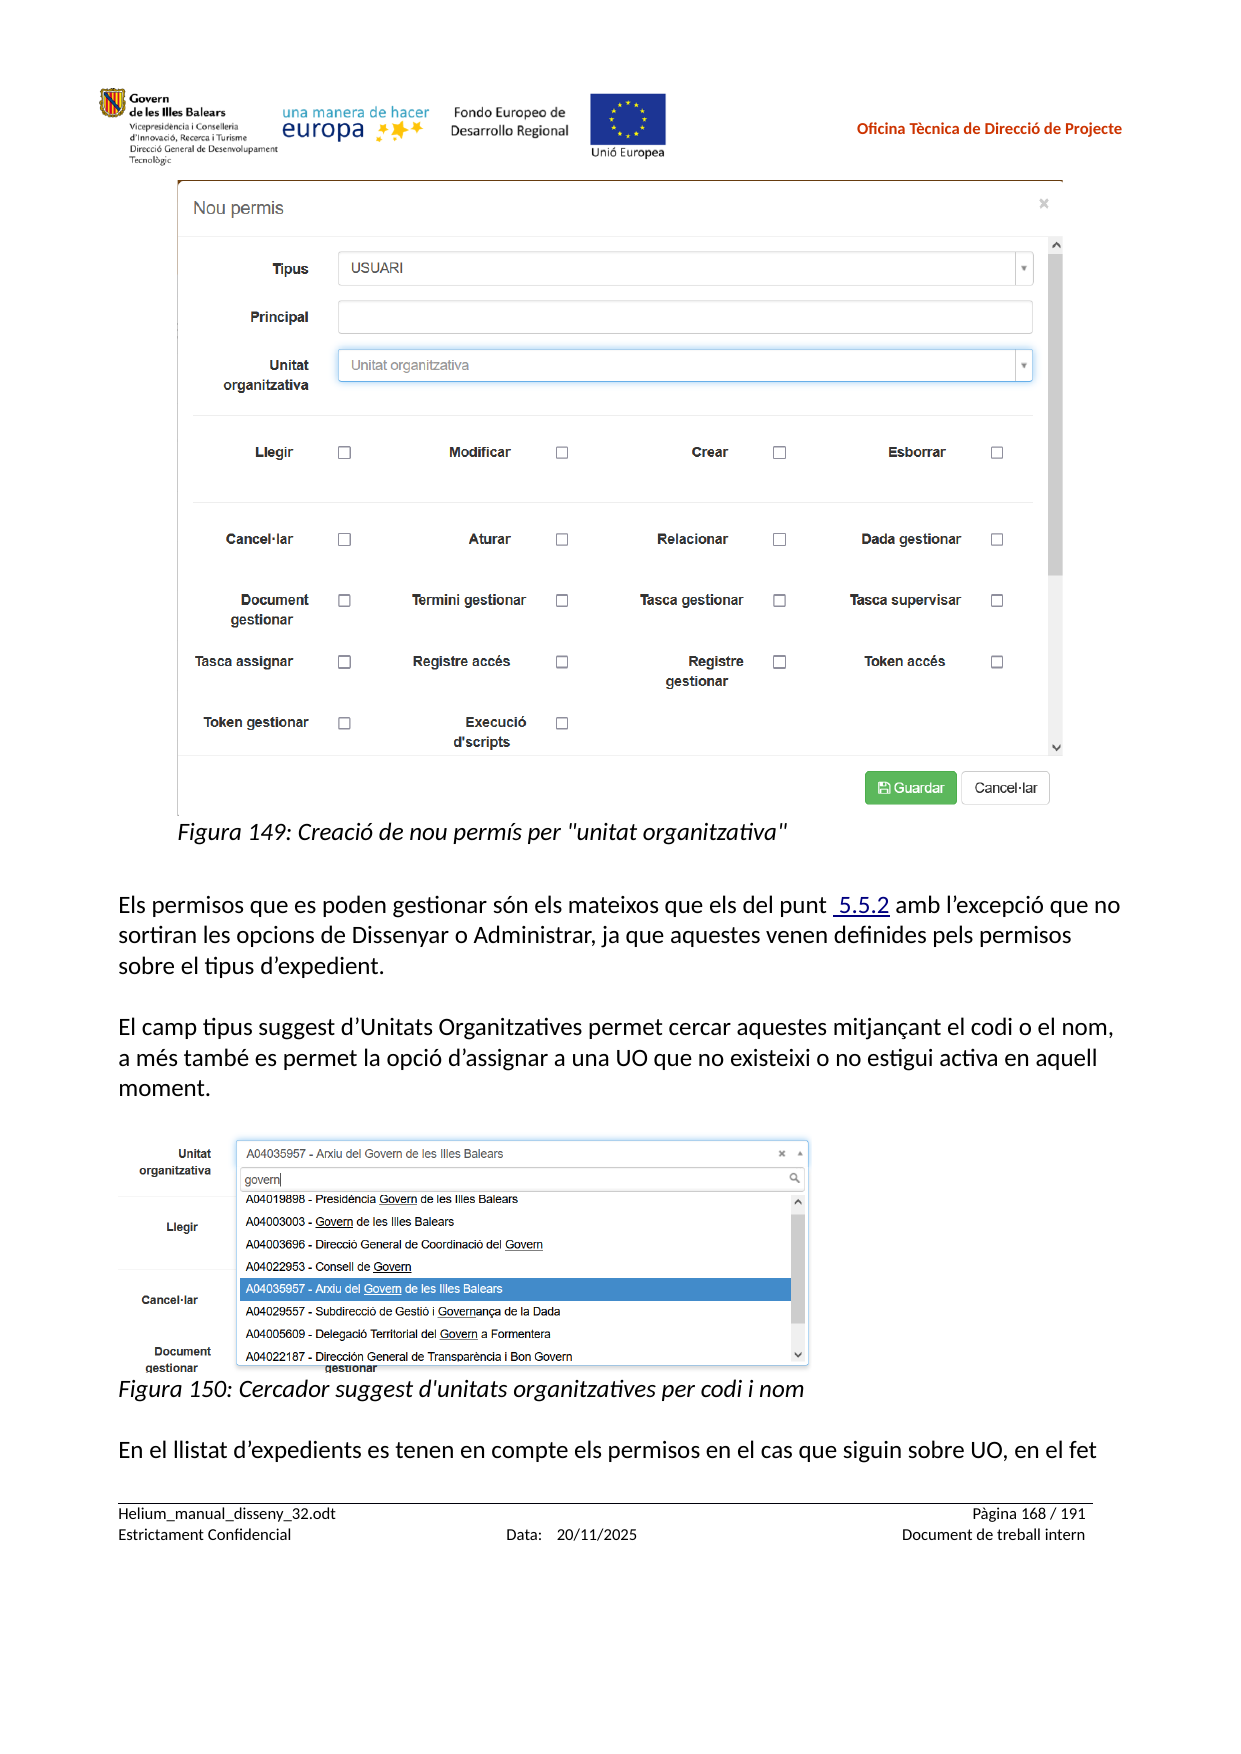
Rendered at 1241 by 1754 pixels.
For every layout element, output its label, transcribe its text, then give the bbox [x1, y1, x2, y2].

picture [118, 1131, 812, 1373]
text Figura 149: Creació de nou permís per "unitat organitzativa" [177, 816, 1063, 846]
picture [99, 87, 668, 166]
text Figura 150: Cercador suggest d'unitats organitzatives per codi i nom [118, 1373, 812, 1403]
text En el llistat d’expedients es tenen en compte els permisos en el cas que siguin sobre UO, en el fet [118, 1434, 1122, 1464]
picture [177, 180, 1063, 816]
text Els permisos que es poden gestionar són els mateixos que els del punt 5.5.2 amb l’excepció que no sortiran les opcions de Dissenyar o Administrar, ja que aquestes venen definides pels permisos sobre el tipus d’expedient. [118, 889, 1122, 981]
text El camp tipus suggest d’Unitats Organitzatives permet cercar aquestes mitjançant el codi o el nom, a més també es permet la opció d’assignar a una UO que no existeixi o no estigui activa en aquell moment. [118, 1011, 1122, 1103]
